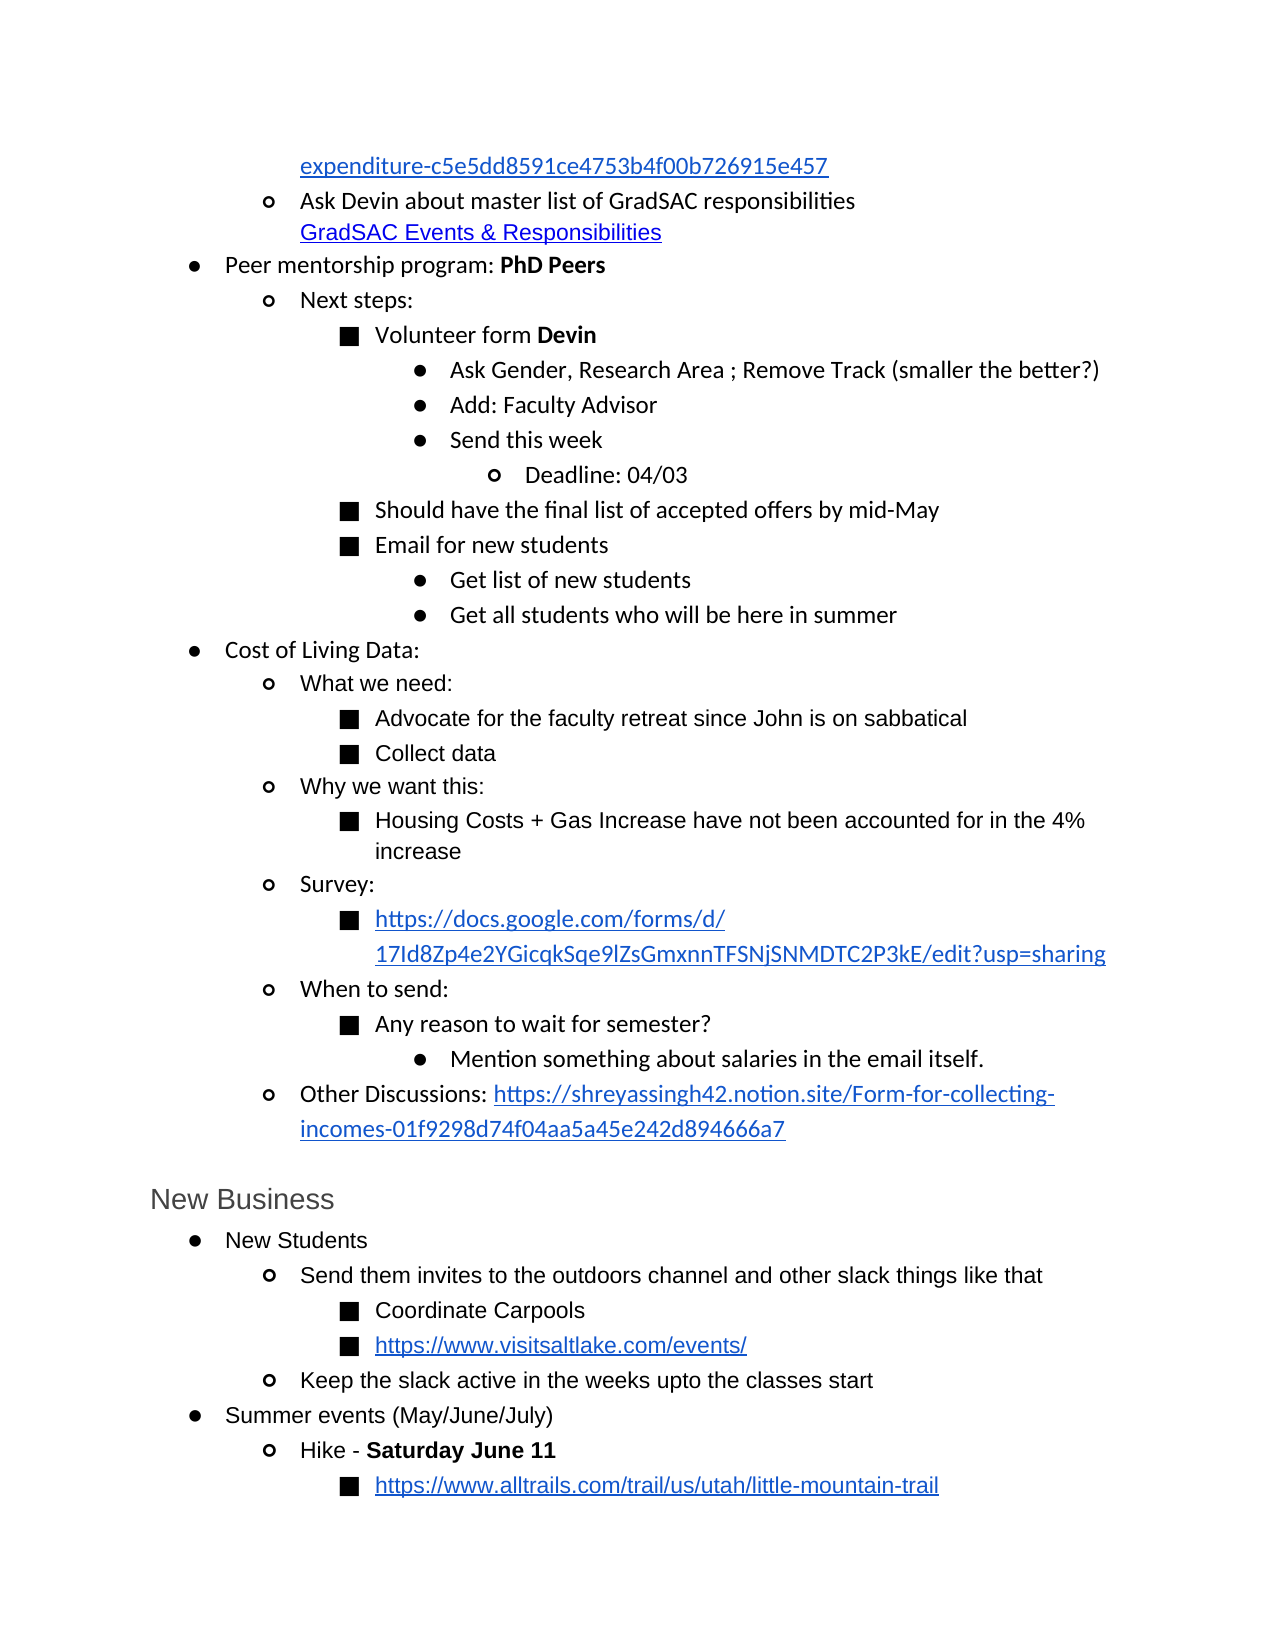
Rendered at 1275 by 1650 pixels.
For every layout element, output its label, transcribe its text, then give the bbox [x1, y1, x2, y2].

list https://www.alltrails.com/trail/us/utah/little-mountain-trail [337, 1469, 1125, 1499]
list Ask Devin about master list of GradSAC responsibilities GradSAC Events & Responsibilities [262, 185, 1125, 246]
list Collect data [337, 737, 1125, 767]
list Keep the slack active in the weeks upto the classes start [262, 1364, 1125, 1394]
list Survey: [262, 868, 1125, 899]
list https://www.visitsaltlake.com/events/ [337, 1329, 1125, 1359]
list https://docs.google.com/forms/d/17Id8Zp4e2YGicqkSqe9lZsGmxnnTFSNjSNMDTC2P3kE/edit?usp=sharing [337, 903, 1125, 969]
list expenditure-c5e5dd8591ce4753b4f00b726915e457 [262, 150, 1125, 181]
list Get all students who will be here in summer [412, 599, 1125, 630]
list Other Discussions: https://shreyassingh42.notion.site/Form-for-collecting-incomes-01f9298d74f04aa5a45e242d894666a7 [262, 1078, 1125, 1144]
list When to send: [262, 973, 1125, 1004]
list Get list of new students [412, 564, 1125, 595]
list Volunteer form Devin [337, 319, 1125, 350]
list Next steps: [262, 284, 1125, 315]
list Email for new students [337, 529, 1125, 560]
list Hike - Saturday June 11 [262, 1434, 1125, 1464]
list Peer mentorship program: PhD Peers [187, 249, 1125, 280]
list Mention something about salaries in the email itself. [412, 1043, 1125, 1074]
list Coordinate Carpools [337, 1294, 1125, 1324]
list Ask Gender, Research Area ; Remove Track (smaller the better?) [412, 354, 1125, 385]
list Add: Faculty Advisor [412, 389, 1125, 420]
list Send this week [412, 424, 1125, 455]
list Housing Costs + Gas Increase have not been accounted for in the 4% increase [337, 804, 1125, 865]
list Cost of Living Data: [187, 634, 1125, 665]
list What we need: [262, 669, 1125, 698]
list Send them invites to the outdoors channel and other slack things like that [262, 1259, 1125, 1289]
list Advocate for the faculty retreat since John is on sabbatical [337, 702, 1125, 732]
list Summer events (May/June/July) [187, 1399, 1125, 1429]
list Why we want this: [262, 772, 1125, 800]
list New Students [187, 1224, 1125, 1254]
list Should have the final list of accepted offers by mid-May [337, 494, 1125, 525]
list Deadline: 04/03 [487, 459, 1125, 490]
subtitle New Business [150, 1182, 1125, 1215]
list Any reason to wait for semester? [337, 1008, 1125, 1039]
